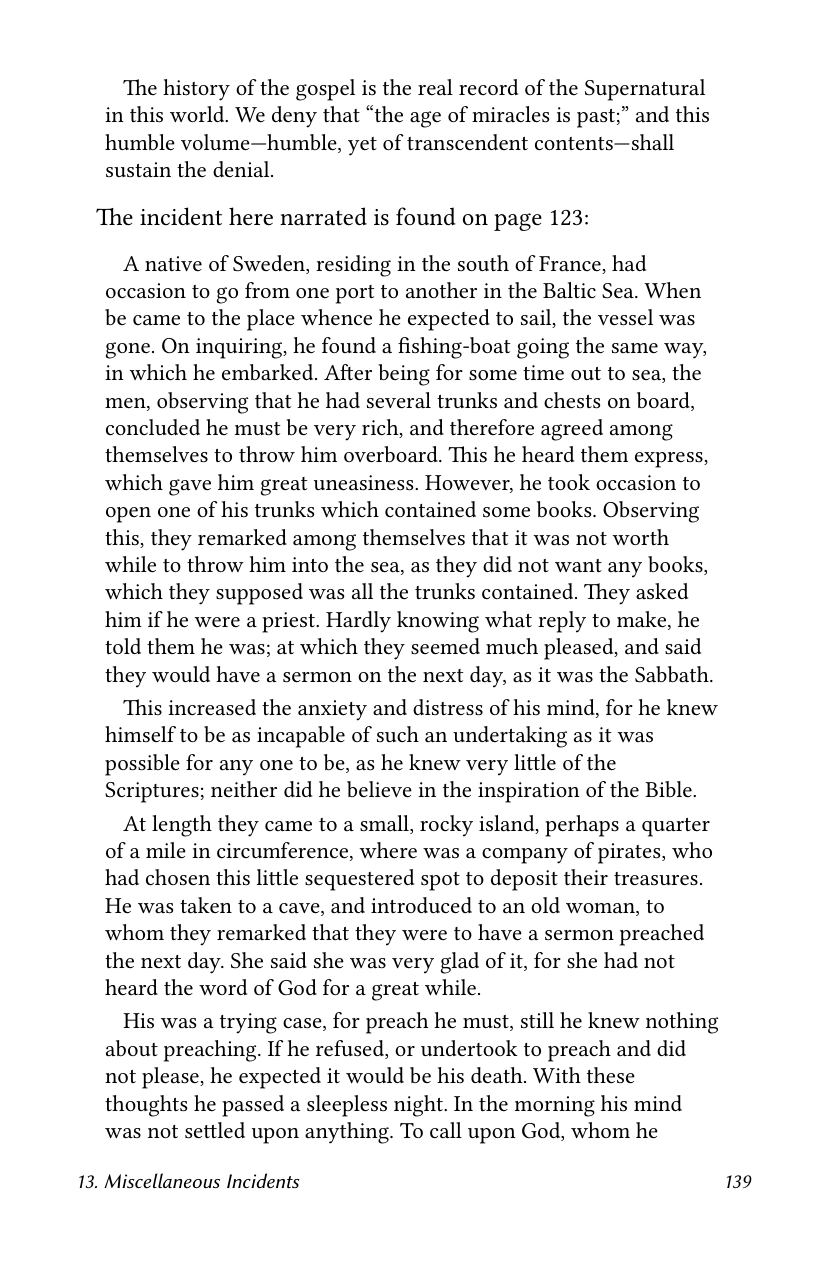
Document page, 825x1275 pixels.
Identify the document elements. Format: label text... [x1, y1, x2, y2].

text His was a trying case, for preach he must, still he knew nothing about preaching. If he refused, or undertook to preach and did not please, he expected it would be his death. With these thoughts he passed a sleepless night. In the morning his mind was not settled upon anything. To call upon God, whom he [105, 1008, 720, 1144]
text The incident here narrated is found on page 123: [75, 203, 750, 231]
text A native of Sweden, residing in the south of France, had occasion to go from one port to another in the Baltic Sea. When be came to the place whence he expected to sail, the vessel was gone. On inquiring, he found a fishing-boat going the same way, in which he embarked. After being for some time out to sea, the men, observing that he had several trunks and chests on board, concluded he must be very rich, and therefore agreed among themselves to throw him overboard. This he heard them express, which gave him great uneasiness. However, he took occasion to open one of his trunks which contained some books. Observing this, they remarked among themselves that it was not worth while to throw him into the sea, as they did not want any books, which they supposed was all the trunks contained. They asked him if he were a priest. Hardly knowing what reply to make, he told them he was; at which they seemed much pleased, and said they would have a sermon on the next day, as it was the Sabbath. [105, 251, 720, 688]
text At length they came to a small, rocky island, perhaps a quarter of a mile in circumference, where was a company of pirates, who had chosen this little sequestered spot to deposit their treasures. He was taken to a cave, and introduced to an old woman, to whom they remarked that they were to have a sermon preached the next day. She said she was very glad of it, for she had not heard the word of God for a great while. [105, 811, 720, 1001]
text The history of the gospel is the real record of the Supernatural in this world. We deny that “the age of miracles is past;” and this humble volume—humble, yet of transcendent contents—shall sustain the denial. [105, 75, 720, 183]
text This increased the anxiety and distress of his mind, for he knew himself to be as incapable of such an undertaking as it was possible for any one to be, as he knew very little of the Scriptures; neither did he believe in the inspiration of the Bible. [105, 695, 720, 803]
